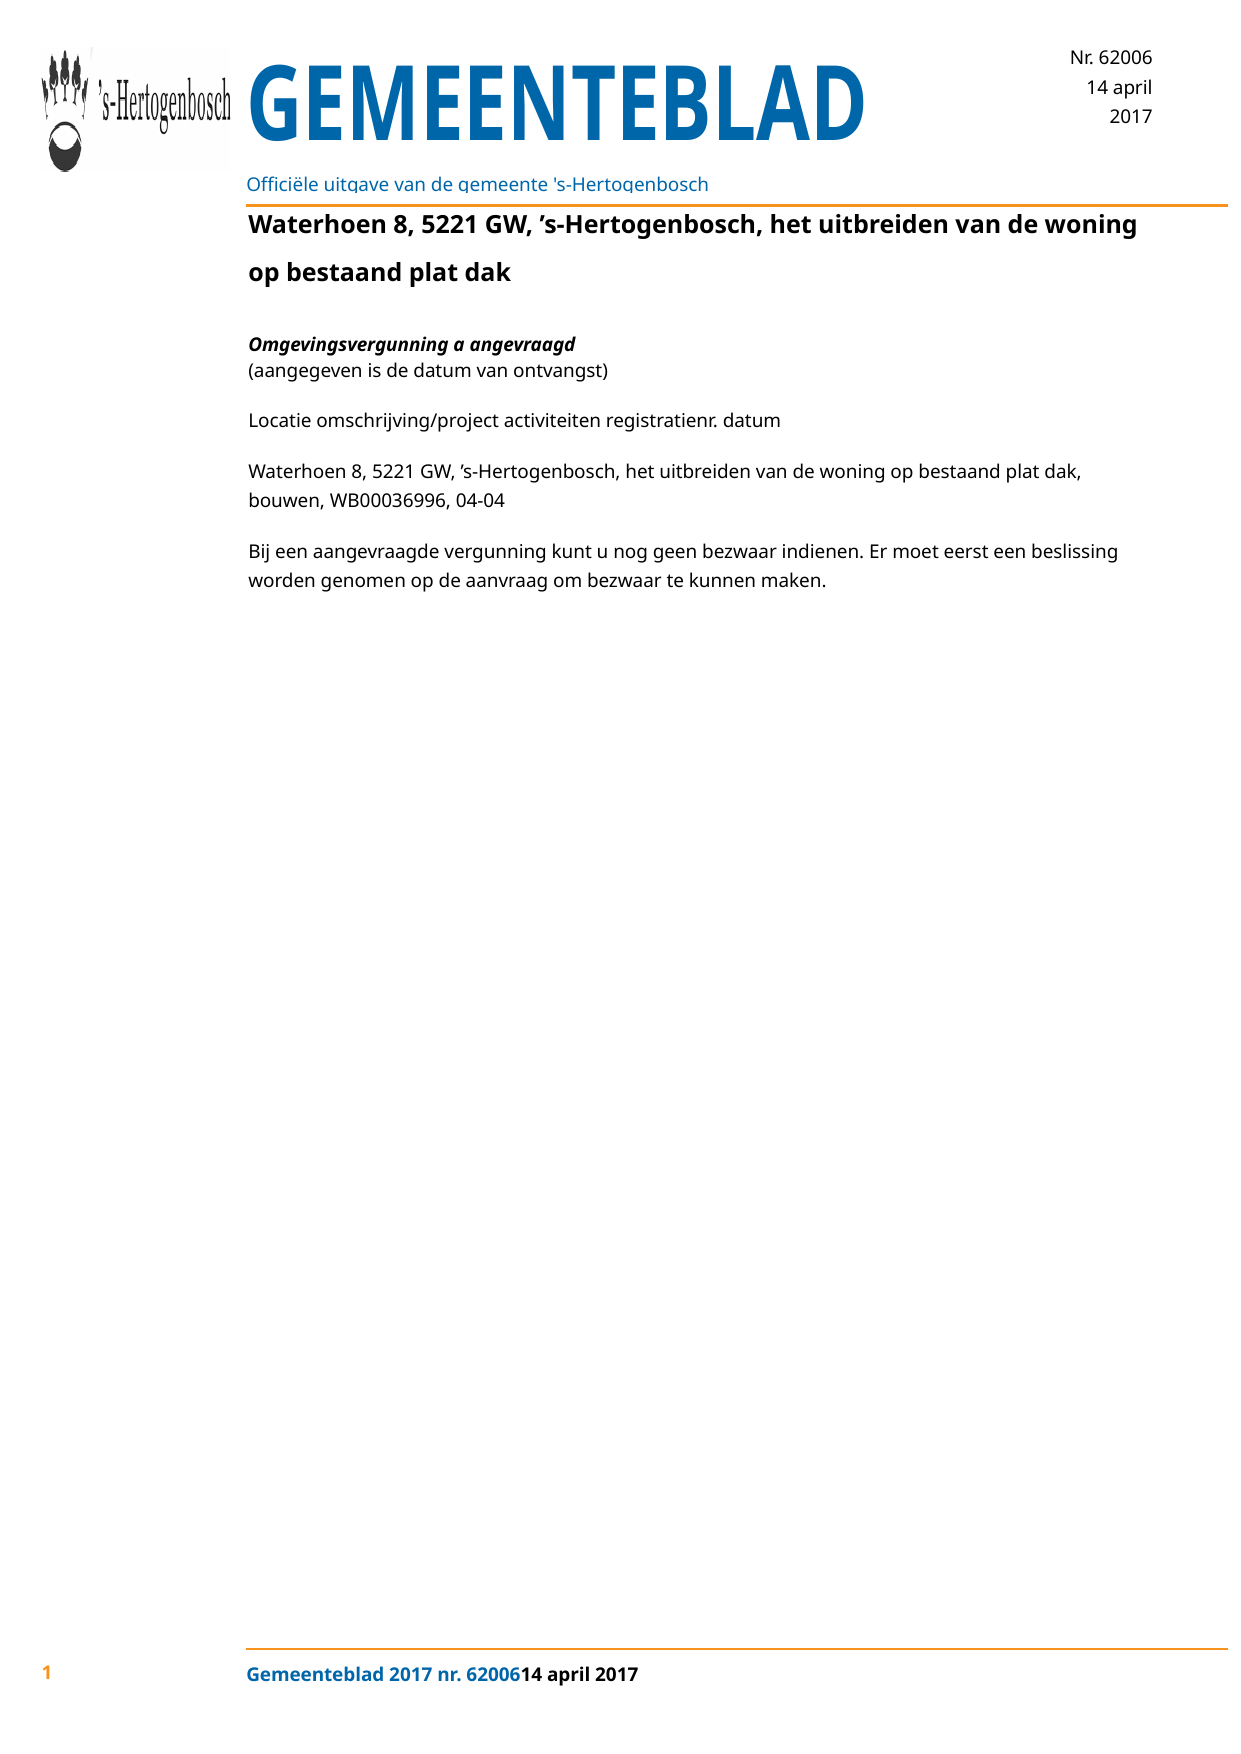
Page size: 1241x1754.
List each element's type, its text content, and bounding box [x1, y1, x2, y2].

picture [41, 47, 231, 172]
text Waterhoen 8, 5221 GW, ’s-Hertogenbosch, het uitbreiden van de woning op bestaand plat dak, bouwen, WB00036996, 04-04 [248, 458, 1152, 513]
text Locatie omschrijving/project activiteiten registratienr. datum [248, 408, 1152, 433]
text Omgevingsvergunning a angevraagd [248, 331, 1152, 357]
text (aangegeven is de datum van ontvangst) [248, 357, 1152, 383]
text Bij een aangevraagde vergunning kunt u nog geen bezwaar indienen. Er moet eerst een beslissing worden genomen op de aanvraag om bezwaar te kunnen maken. [248, 538, 1152, 593]
text Waterhoen 8, 5221 GW, ’s-Hertogenbosch, het uitbreiden van de woning op bestaand plat dak [248, 207, 1152, 288]
